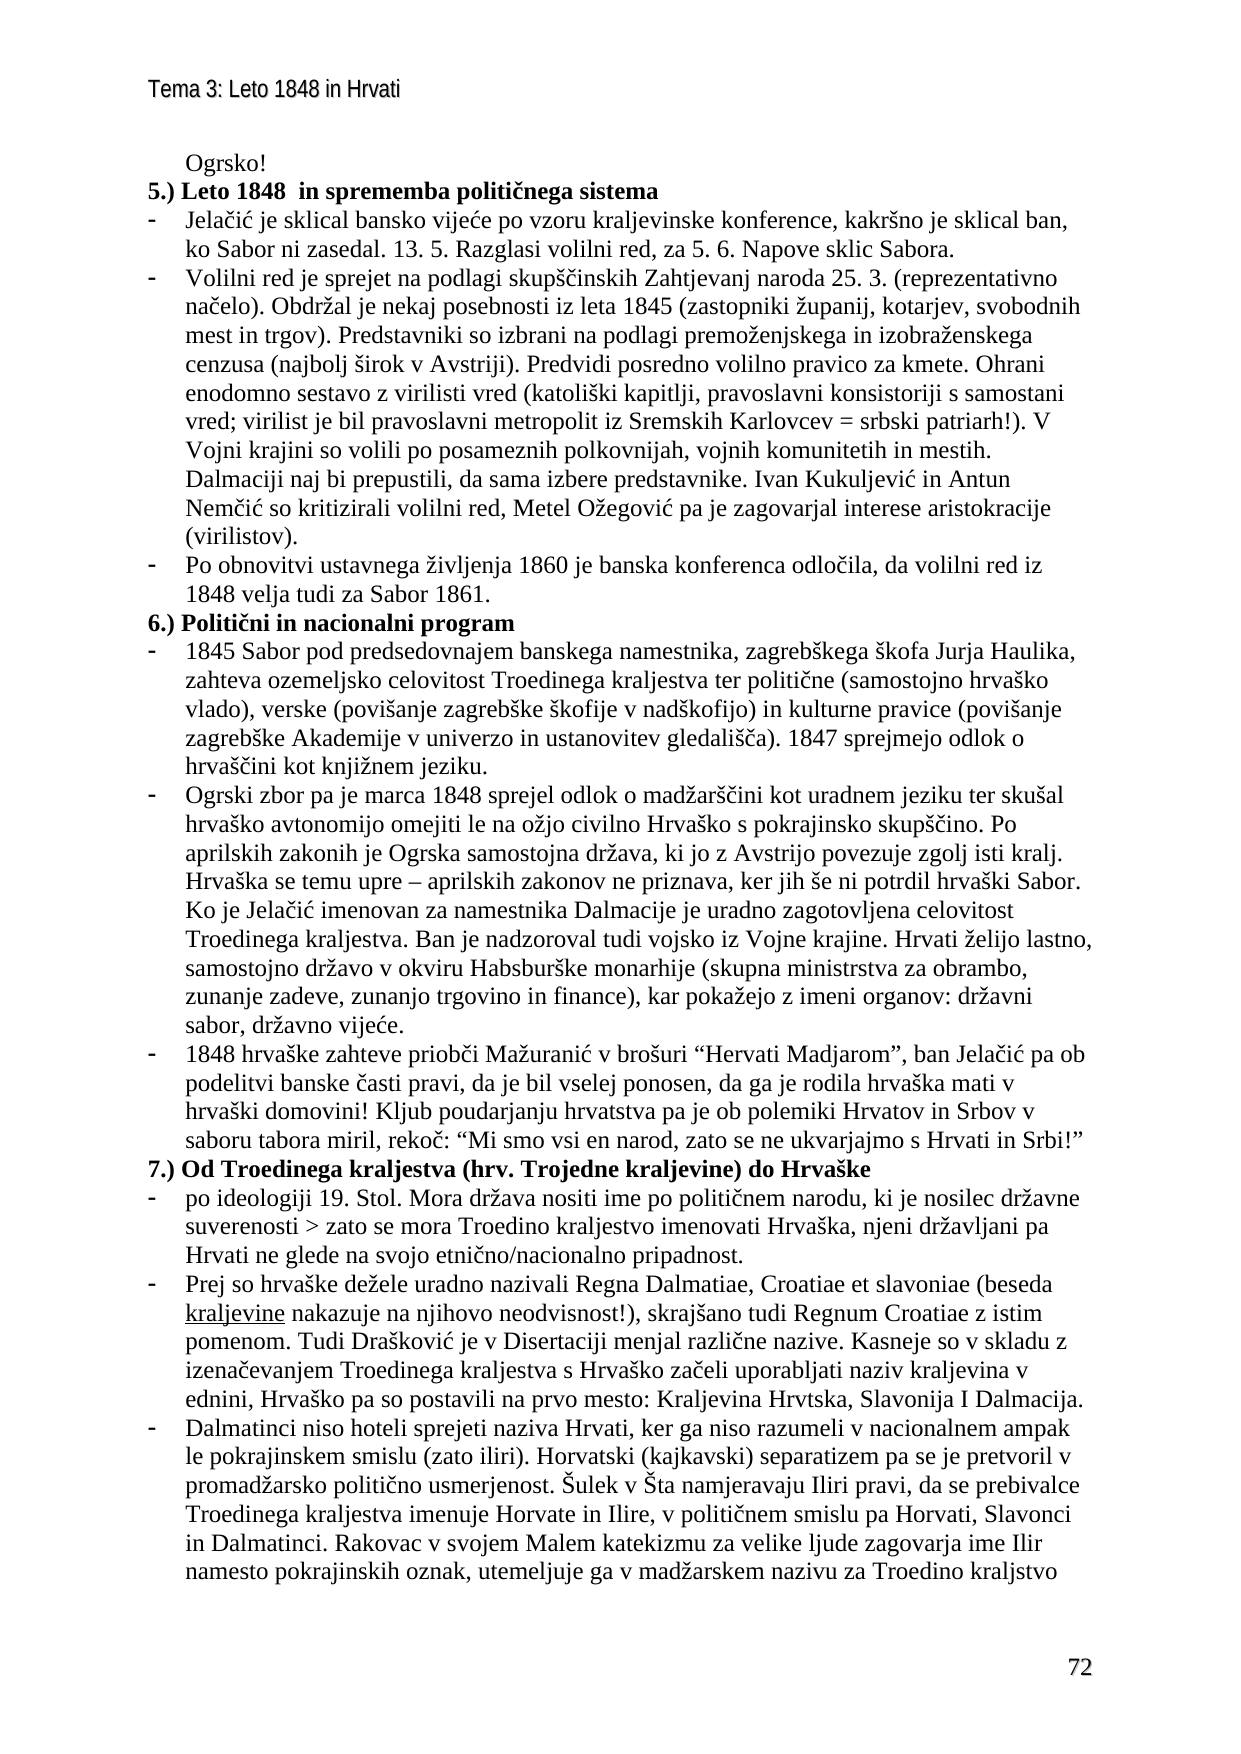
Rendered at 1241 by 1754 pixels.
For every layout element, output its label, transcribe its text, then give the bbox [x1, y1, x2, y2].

list 1848 hrvaške zahteve priobči Mažuranić v brošuri “Hervati Madjarom”, ban Jelačić pa ob podelitvi banske časti pravi, da je bil vselej ponosen, da ga je rodila hrvaška mati v hrvaški domovini! Kljub poudarjanju hrvatstva pa je ob polemiki Hrvatov in Srbov v saboru tabora miril, rekoč: “Mi smo vsi en narod, zato se ne ukvarjajmo s Hrvati in Srbi!” [148, 1039, 1093, 1154]
list Ogrski zbor pa je marca 1848 sprejel odlok o madžarščini kot uradnem jeziku ter skušal hrvaško avtonomijo omejiti le na ožjo civilno Hrvaško s pokrajinsko skupščino. Po aprilskih zakonih je Ogrska samostojna država, ki jo z Avstrijo povezuje zgolj isti kralj. Hrvaška se temu upre – aprilskih zakonov ne priznava, ker jih še ni potrdil hrvaški Sabor. Ko je Jelačić imenovan za namestnika Dalmacije je uradno zagotovljena celovitost Troedinega kraljestva. Ban je nadzoroval tudi vojsko iz Vojne krajine. Hrvati želijo lastno, samostojno državo v okviru Habsburške monarhije (skupna ministrstva za obrambo, zunanje zadeve, zunanjo trgovino in finance), kar pokažejo z imeni organov: državni sabor, državno vijeće. [148, 780, 1093, 1039]
list 5.) Leto 1848 in sprememba političnega sistema [148, 176, 1093, 205]
list Ogrsko! [148, 148, 1093, 176]
list 7.) Od Troedinega kraljestva (hrv. Trojedne kraljevine) do Hrvaške [148, 1154, 1093, 1183]
list Prej so hrvaške dežele uradno nazivali Regna Dalmatiae, Croatiae et slavoniae (beseda kraljevine nakazuje na njihovo neodvisnost!), skrajšano tudi Regnum Croatiae z istim pomenom. Tudi Drašković je v Disertaciji menjal različne nazive. Kasneje so v skladu z izenačevanjem Troedinega kraljestva s Hrvaško začeli uporabljati naziv kraljevina v ednini, Hrvaško pa so postavili na prvo mesto: Kraljevina Hrvtska, Slavonija I Dalmacija. [148, 1269, 1093, 1413]
list Dalmatinci niso hoteli sprejeti naziva Hrvati, ker ga niso razumeli v nacionalnem ampak le pokrajinskem smislu (zato iliri). Horvatski (kajkavski) separatizem pa se je pretvoril v promadžarsko politično usmerjenost. Šulek v Šta namjeravaju Iliri pravi, da se prebivalce Troedinega kraljestva imenuje Horvate in Ilire, v političnem smislu pa Horvati, Slavonci in Dalmatinci. Rakovac v svojem Malem katekizmu za velike ljude zagovarja ime Ilir namesto pokrajinskih oznak, utemeljuje ga v madžarskem nazivu za Troedino kraljstvo [148, 1413, 1093, 1585]
list Jelačić je sklical bansko vijeće po vzoru kraljevinske konference, kakršno je sklical ban, ko Sabor ni zasedal. 13. 5. Razglasi volilni red, za 5. 6. Napove sklic Sabora. [148, 205, 1093, 263]
list 6.) Politični in nacionalni program [148, 608, 1093, 636]
list Volilni red je sprejet na podlagi skupščinskih Zahtjevanj naroda 25. 3. (reprezentativno načelo). Obdržal je nekaj posebnosti iz leta 1845 (zastopniki županij, kotarjev, svobodnih mest in trgov). Predstavniki so izbrani na podlagi premoženjskega in izobraženskega cenzusa (najbolj širok v Avstriji). Predvidi posredno volilno pravico za kmete. Ohrani enodomno sestavo z virilisti vred (katoliški kapitlji, pravoslavni konsistoriji s samostani vred; virilist je bil pravoslavni metropolit iz Sremskih Karlovcev = srbski patriarh!). V Vojni krajini so volili po posameznih polkovnijah, vojnih komunitetih in mestih. Dalmaciji naj bi prepustili, da sama izbere predstavnike. Ivan Kukuljević in Antun Nemčić so kritizirali volilni red, Metel Ožegović pa je zagovarjal interese aristokracije (virilistov). [148, 263, 1093, 550]
list Po obnovitvi ustavnega življenja 1860 je banska konferenca odločila, da volilni red iz 1848 velja tudi za Sabor 1861. [148, 550, 1093, 608]
list po ideologiji 19. Stol. Mora država nositi ime po političnem narodu, ki je nosilec državne suverenosti > zato se mora Troedino kraljestvo imenovati Hrvaška, njeni državljani pa Hrvati ne glede na svojo etnično/nacionalno pripadnost. [148, 1183, 1093, 1269]
list 1845 Sabor pod predsedovnajem banskega namestnika, zagrebškega škofa Jurja Haulika, zahteva ozemeljsko celovitost Troedinega kraljestva ter politične (samostojno hrvaško vlado), verske (povišanje zagrebške škofije v nadškofijo) in kulturne pravice (povišanje zagrebške Akademije v univerzo in ustanovitev gledališča). 1847 sprejmejo odlok o hrvaščini kot knjižnem jeziku. [148, 636, 1093, 780]
